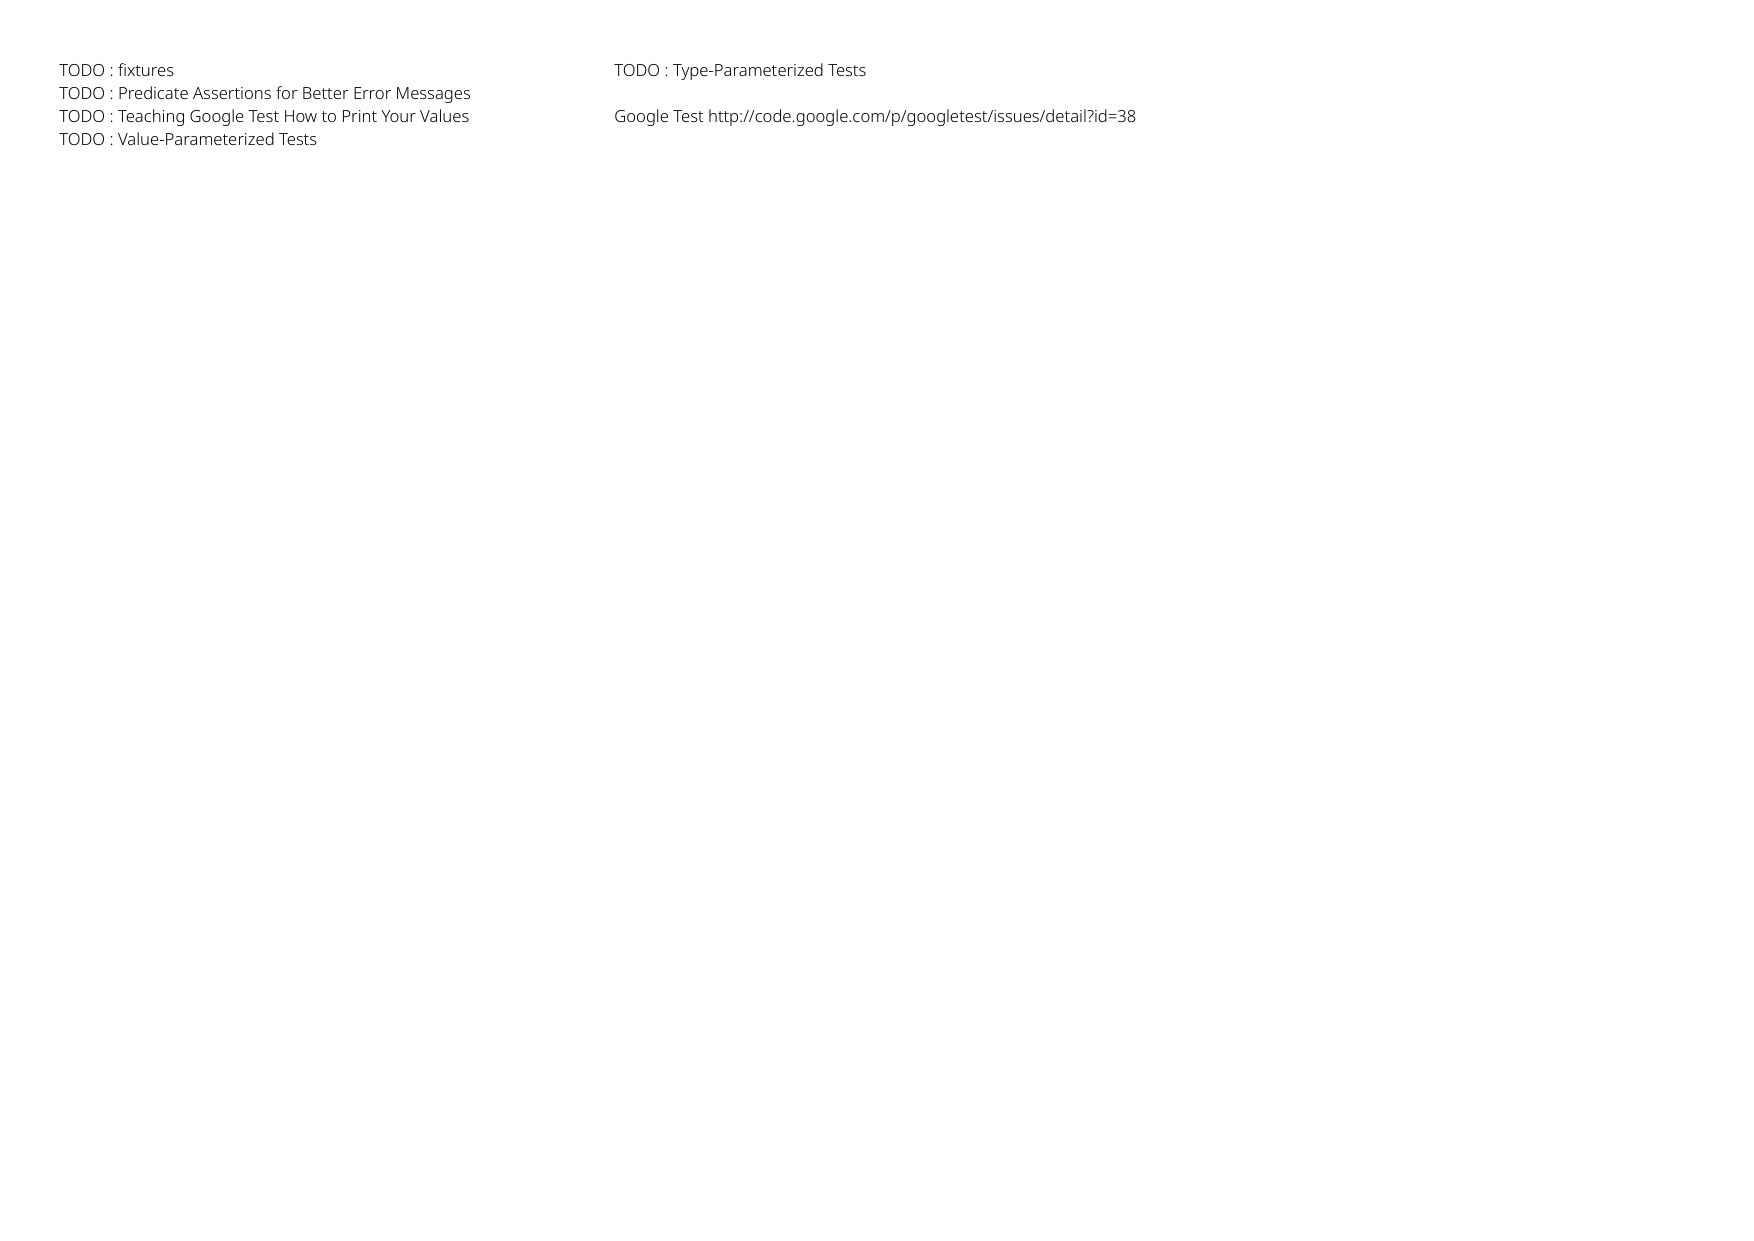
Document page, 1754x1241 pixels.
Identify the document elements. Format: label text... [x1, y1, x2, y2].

text TODO : Type-Parameterized Tests [614, 59, 1140, 82]
text TODO : Teaching Google Test How to Print Your Values [59, 104, 555, 127]
text TODO : fixtures [59, 59, 555, 82]
text Google Test http://code.google.com/p/googletest/issues/detail?id=38 [614, 104, 1140, 127]
text TODO : Value-Parameterized Tests [59, 127, 555, 150]
text TODO : Predicate Assertions for Better Error Messages [59, 82, 555, 104]
